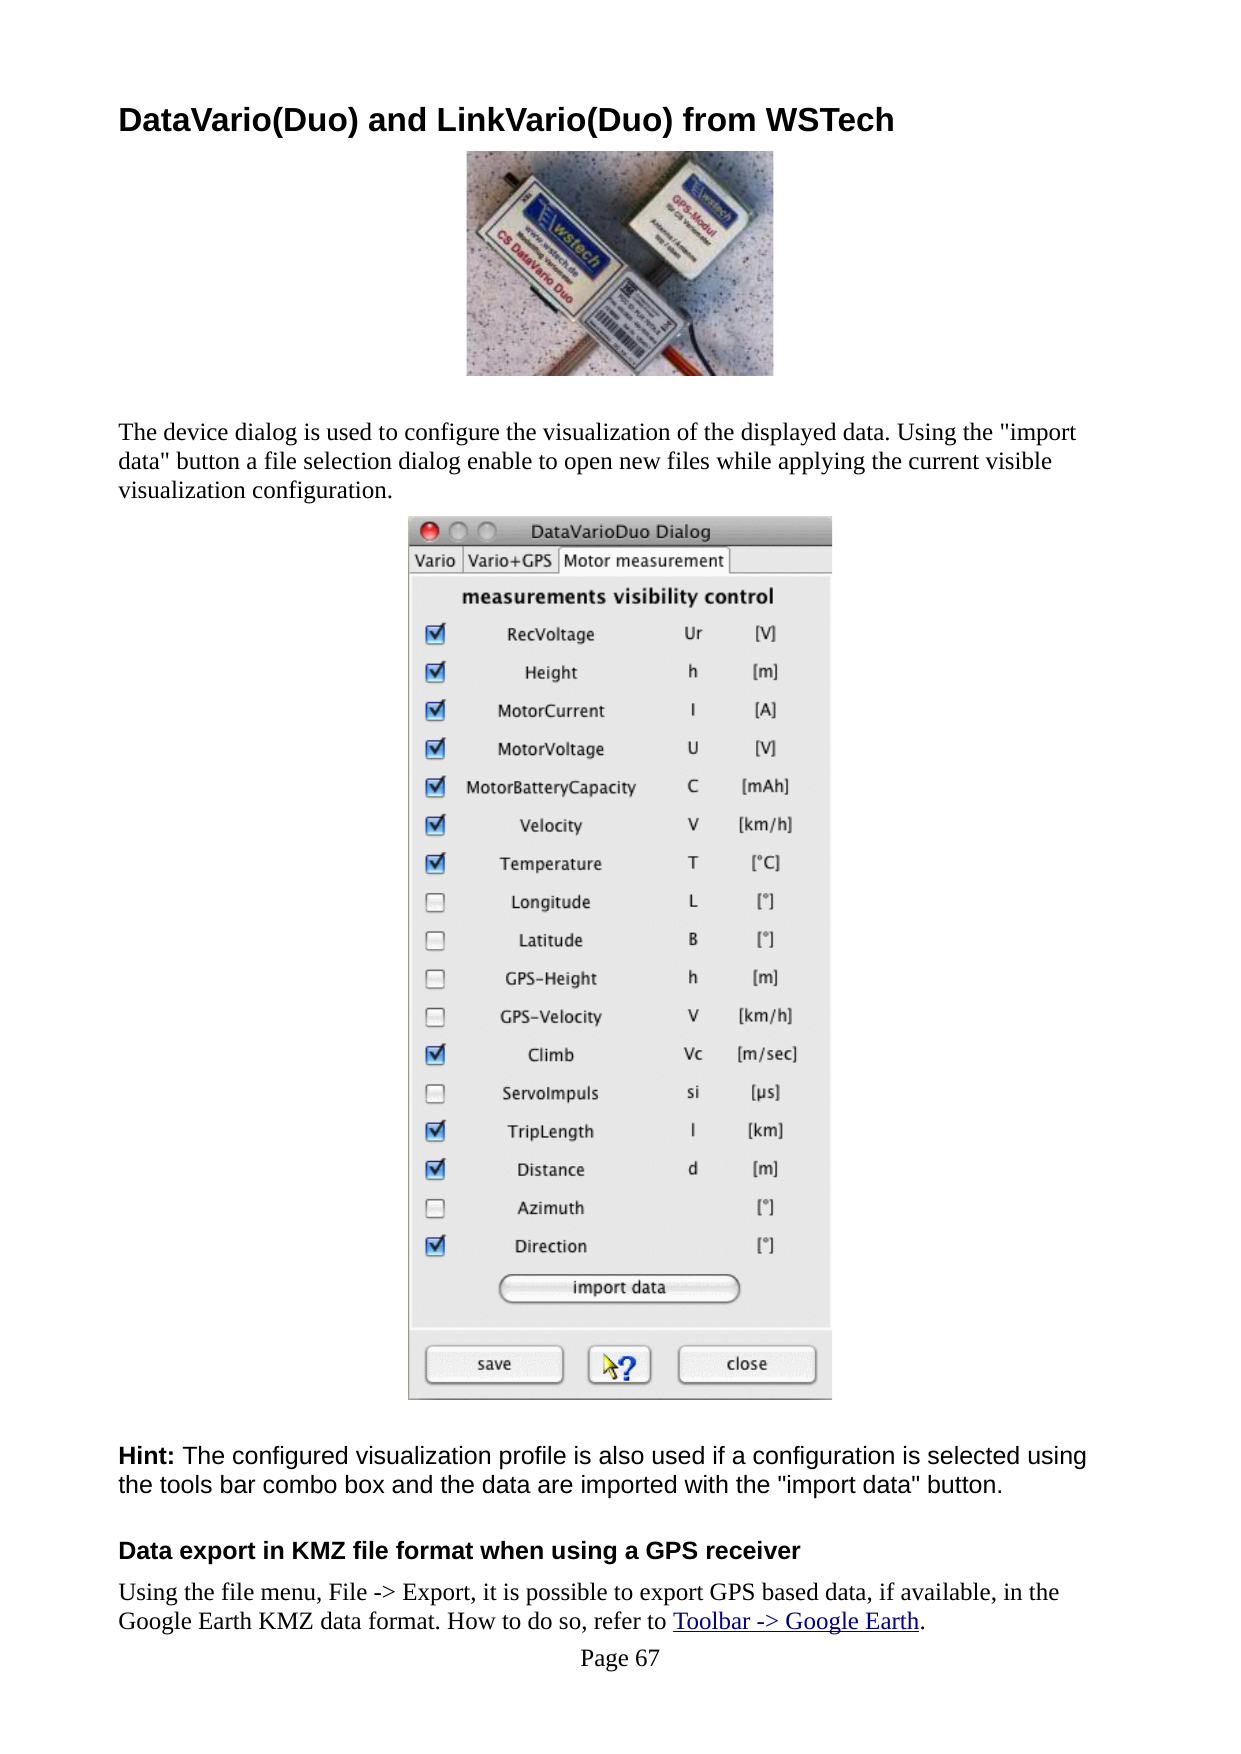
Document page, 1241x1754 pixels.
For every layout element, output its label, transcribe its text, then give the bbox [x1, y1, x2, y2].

subtitle DataVario(Duo) and LinkVario(Duo) from WSTech [118, 100, 1122, 138]
picture [466, 151, 774, 376]
text Hint: The configured visualization profile is also used if a configuration is selected using the tools bar combo box and the data are imported with the "import data" button. [118, 1441, 1122, 1498]
subtitle Data export in KMZ file format when using a GPS receiver [118, 1536, 1122, 1564]
picture [408, 516, 833, 1400]
text The device dialog is used to configure the visualization of the displayed data. Using the "import data" button a file selection dialog enable to open new files while applying the current visible visualization configuration. [118, 417, 1122, 503]
text Using the file menu, File -> Export, it is possible to export GPS based data, if available, in the Google Earth KMZ data format. How to do so, refer to Toolbar -> Google Earth. [118, 1577, 1122, 1634]
